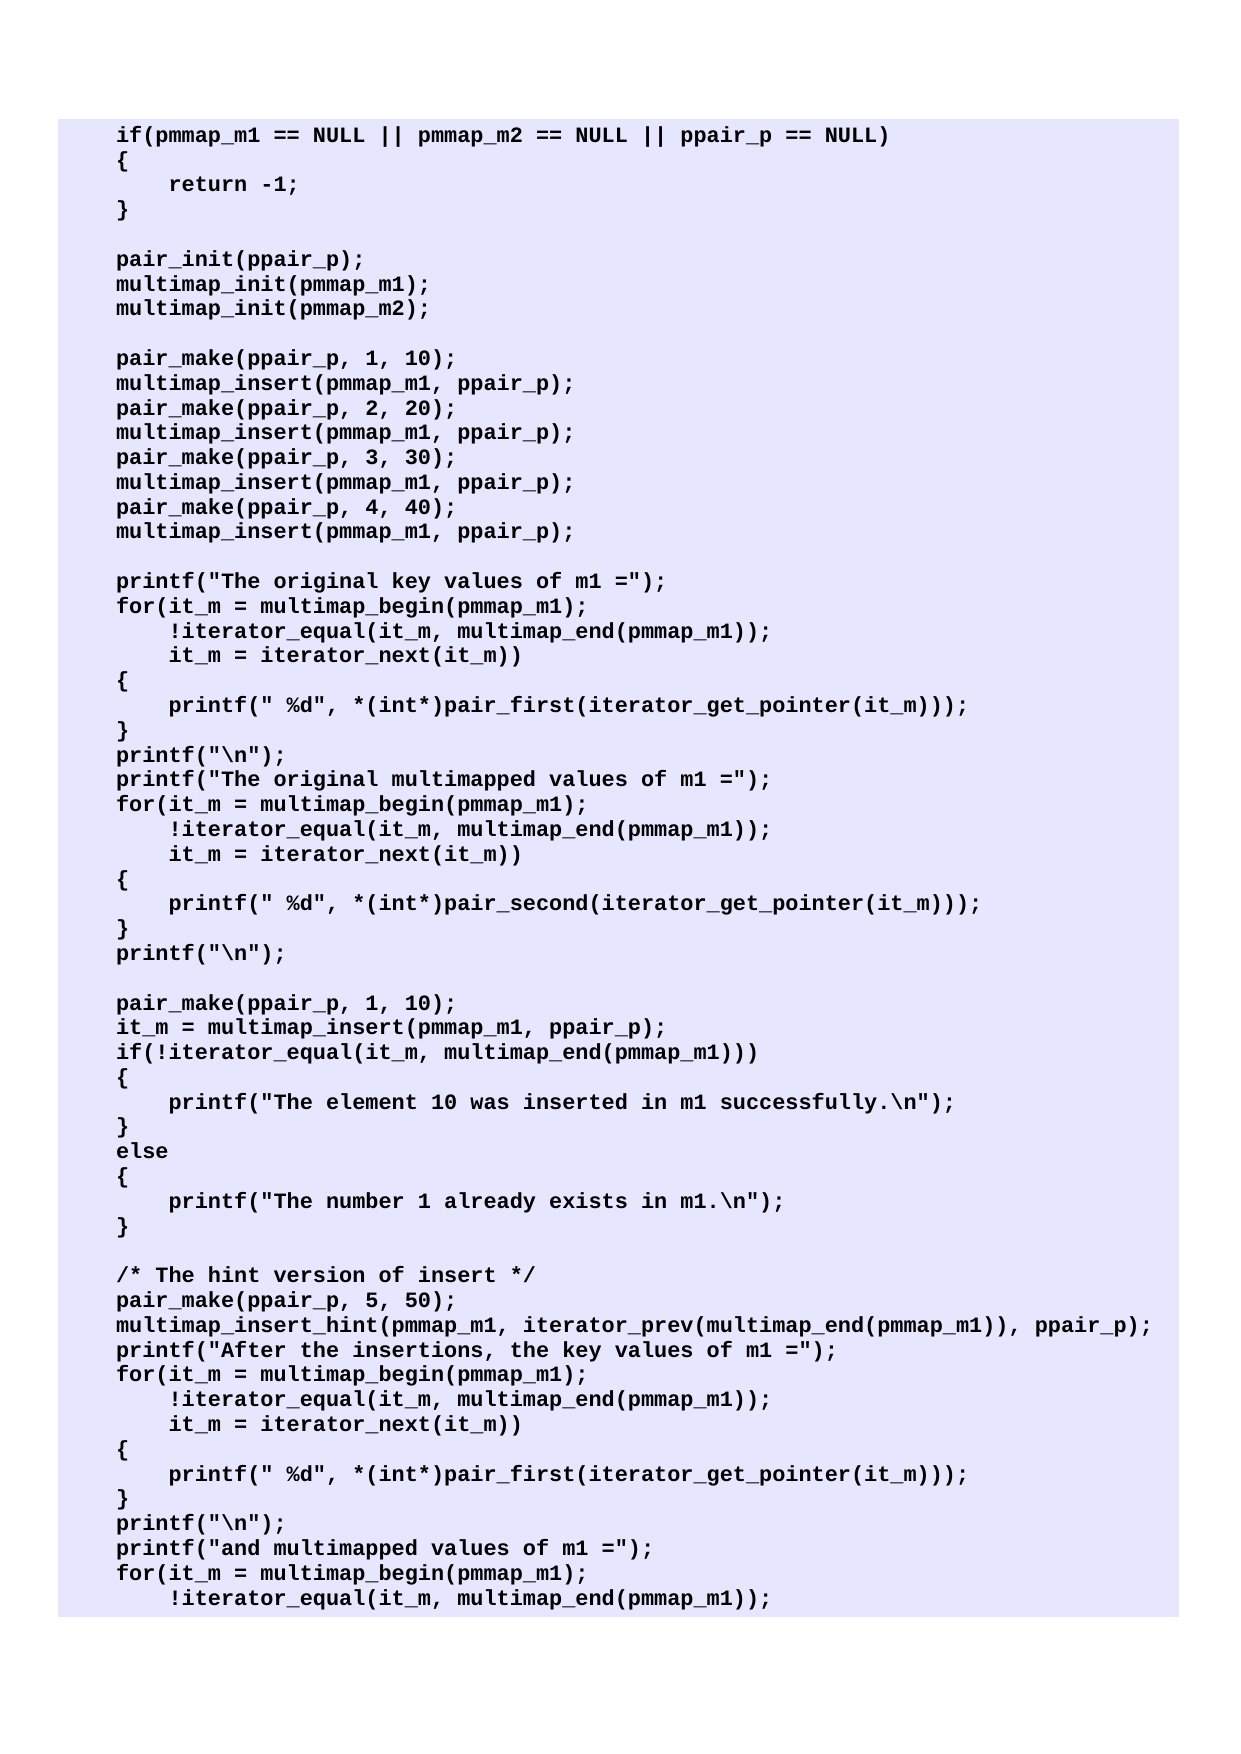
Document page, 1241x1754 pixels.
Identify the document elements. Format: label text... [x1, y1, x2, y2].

table_header if(pmmap_m1 == NULL || pmmap_m2 == NULL || ppair_p == NULL) { return -1; } pair_init(ppair_p); multimap_init(pmmap_m1); multimap_init(pmmap_m2); pair_make(ppair_p, 1, 10); multimap_insert(pmmap_m1, ppair_p); pair_make(ppair_p, 2, 20); multimap_insert(pmmap_m1, ppair_p); pair_make(ppair_p, 3, 30); multimap_insert(pmmap_m1, ppair_p); pair_make(ppair_p, 4, 40); multimap_insert(pmmap_m1, ppair_p); printf("The original key values of m1 ="); for(it_m = multimap_begin(pmmap_m1); !iterator_equal(it_m, multimap_end(pmmap_m1)); it_m = iterator_next(it_m)) { printf(" %d", *(int*)pair_first(iterator_get_pointer(it_m))); } printf("\n"); printf("The original multimapped values of m1 ="); for(it_m = multimap_begin(pmmap_m1); !iterator_equal(it_m, multimap_end(pmmap_m1)); it_m = iterator_next(it_m)) { printf(" %d", *(int*)pair_second(iterator_get_pointer(it_m))); } printf("\n"); pair_make(ppair_p, 1, 10); it_m = multimap_insert(pmmap_m1, ppair_p); if(!iterator_equal(it_m, multimap_end(pmmap_m1))) { printf("The element 10 was inserted in m1 successfully.\n"); } else { printf("The number 1 already exists in m1.\n"); } /* The hint version of insert */ pair_make(ppair_p, 5, 50); multimap_insert_hint(pmmap_m1, iterator_prev(multimap_end(pmmap_m1)), ppair_p); printf("After the insertions, the key values of m1 ="); for(it_m = multimap_begin(pmmap_m1); !iterator_equal(it_m, multimap_end(pmmap_m1)); it_m = iterator_next(it_m)) { printf(" %d", *(int*)pair_first(iterator_get_pointer(it_m))); } printf("\n"); printf("and multimapped values of m1 ="); for(it_m = multimap_begin(pmmap_m1); !iterator_equal(it_m, multimap_end(pmmap_m1)); [58, 119, 1179, 1617]
